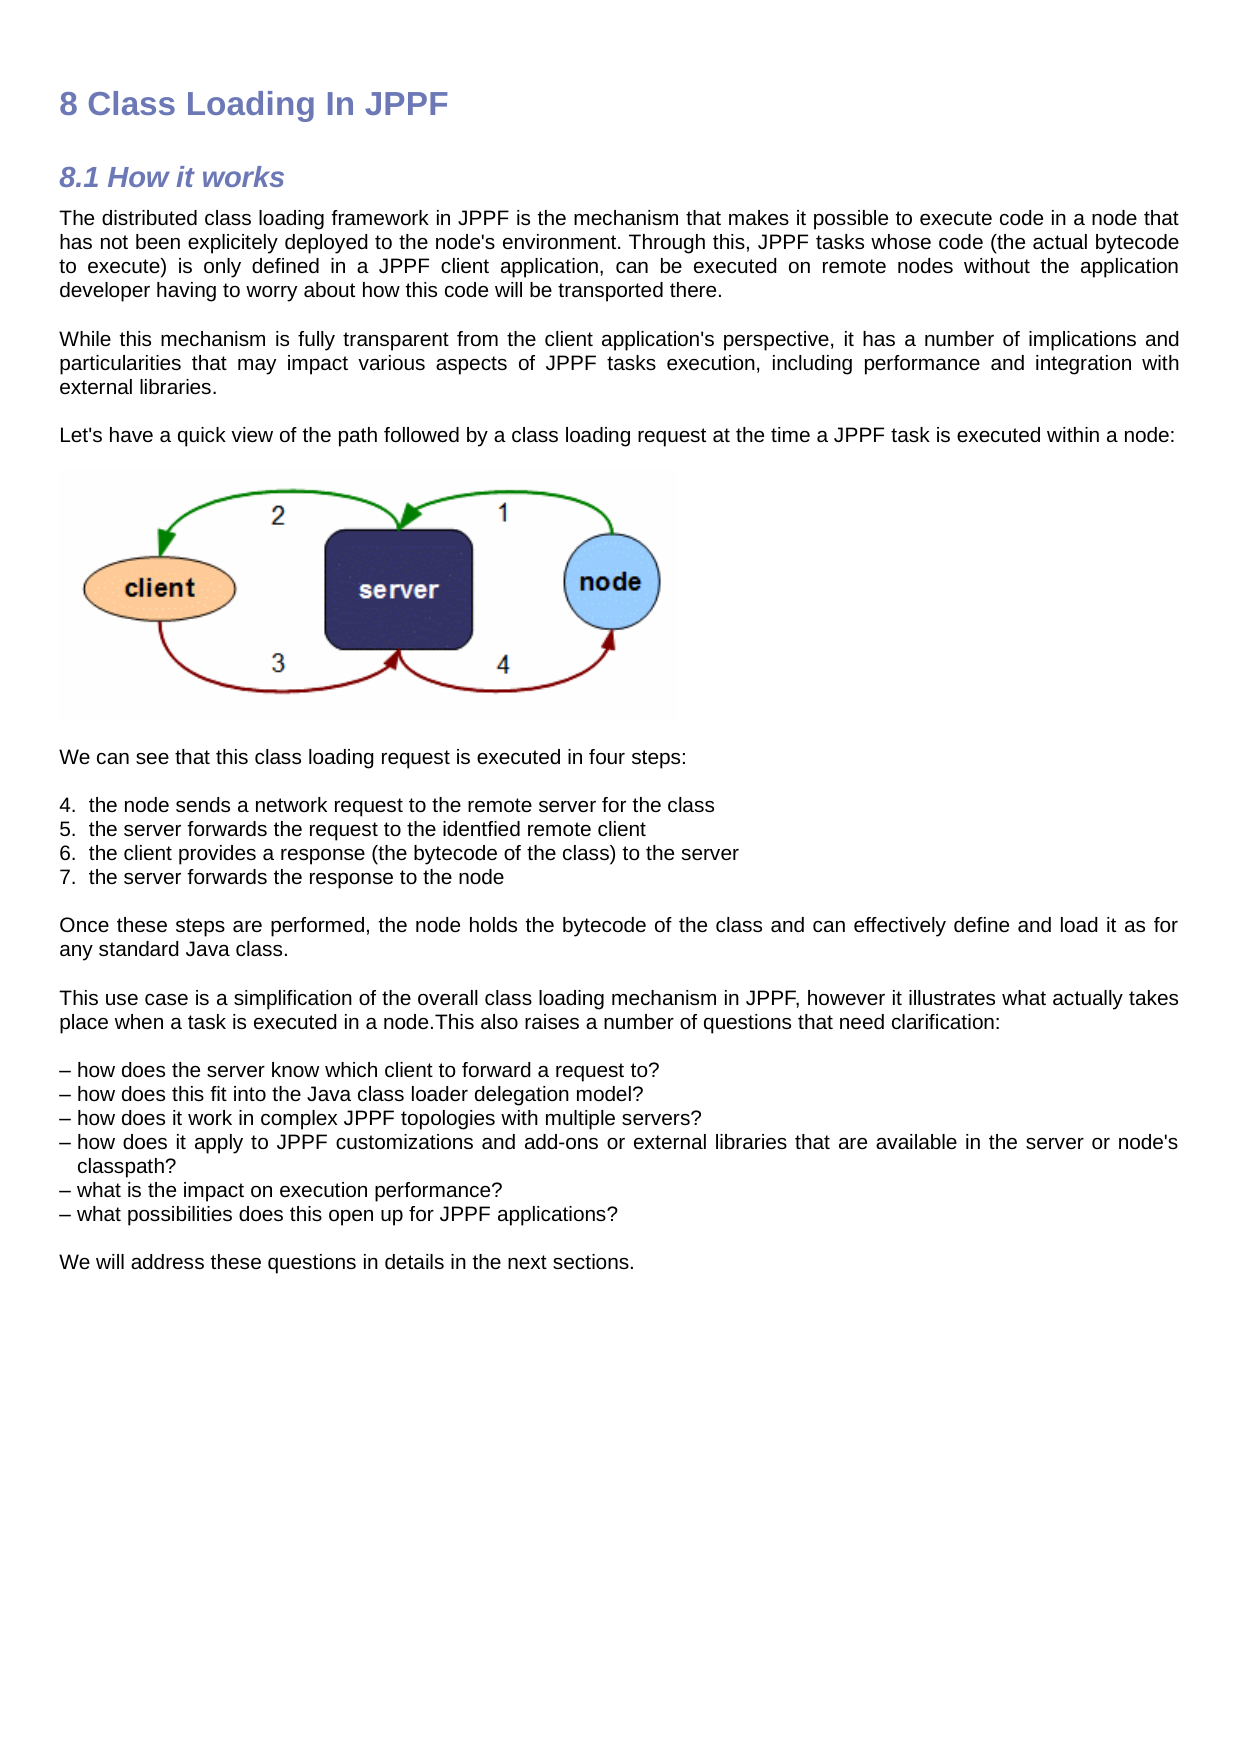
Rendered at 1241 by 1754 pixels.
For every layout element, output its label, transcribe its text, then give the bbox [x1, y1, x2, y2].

list the node sends a network request to the remote server for the class [59, 793, 1181, 817]
picture [59, 470, 678, 721]
list how does it apply to JPPF customizations and add-ons or external libraries that are available in the server or node's classpath? [59, 1130, 1181, 1178]
list how does this fit into the Java class loader delegation model? [59, 1082, 1181, 1106]
list how does the server know which client to forward a request to? [59, 1058, 1181, 1082]
text This use case is a simplification of the overall class loading mechanism in JPPF, however it illustrates what actually takes place when a task is executed in a node.This also raises a number of questions that need clarification: [59, 986, 1181, 1034]
list how does it work in complex JPPF topologies with multiple servers? [59, 1106, 1181, 1130]
list the server forwards the request to the identfied remote client [59, 817, 1181, 841]
list the client provides a response (the bytecode of the class) to the server [59, 841, 1181, 865]
subtitle Class Loading In JPPF [59, 84, 1181, 123]
list what possibilities does this open up for JPPF applications? [59, 1202, 1181, 1226]
text Once these steps are performed, the node holds the bytecode of the class and can effectively define and load it as for any standard Java class. [59, 913, 1181, 961]
subtitle How it works [59, 160, 1181, 194]
text While this mechanism is fully transparent from the client application's perspective, it has a number of implications and particularities that may impact various aspects of JPPF tasks execution, including performance and integration with external libraries. [59, 326, 1181, 399]
text We will address these questions in details in the next sections. [59, 1250, 1181, 1274]
list the server forwards the response to the node [59, 865, 1181, 889]
text The distributed class loading framework in JPPF is the mechanism that makes it possible to execute code in a node that has not been explicitely deployed to the node's environment. Through this, JPPF tasks whose code (the actual bytecode to execute) is only defined in a JPPF client application, can be executed on remote nodes without the application developer having to worry about how this code will be transported there. [59, 206, 1181, 302]
text Let's have a quick view of the path followed by a class loading request at the time a JPPF task is executed within a node: [59, 423, 1181, 447]
list what is the impact on execution performance? [59, 1178, 1181, 1202]
text We can see that this class loading request is executed in four steps: [59, 745, 1181, 769]
